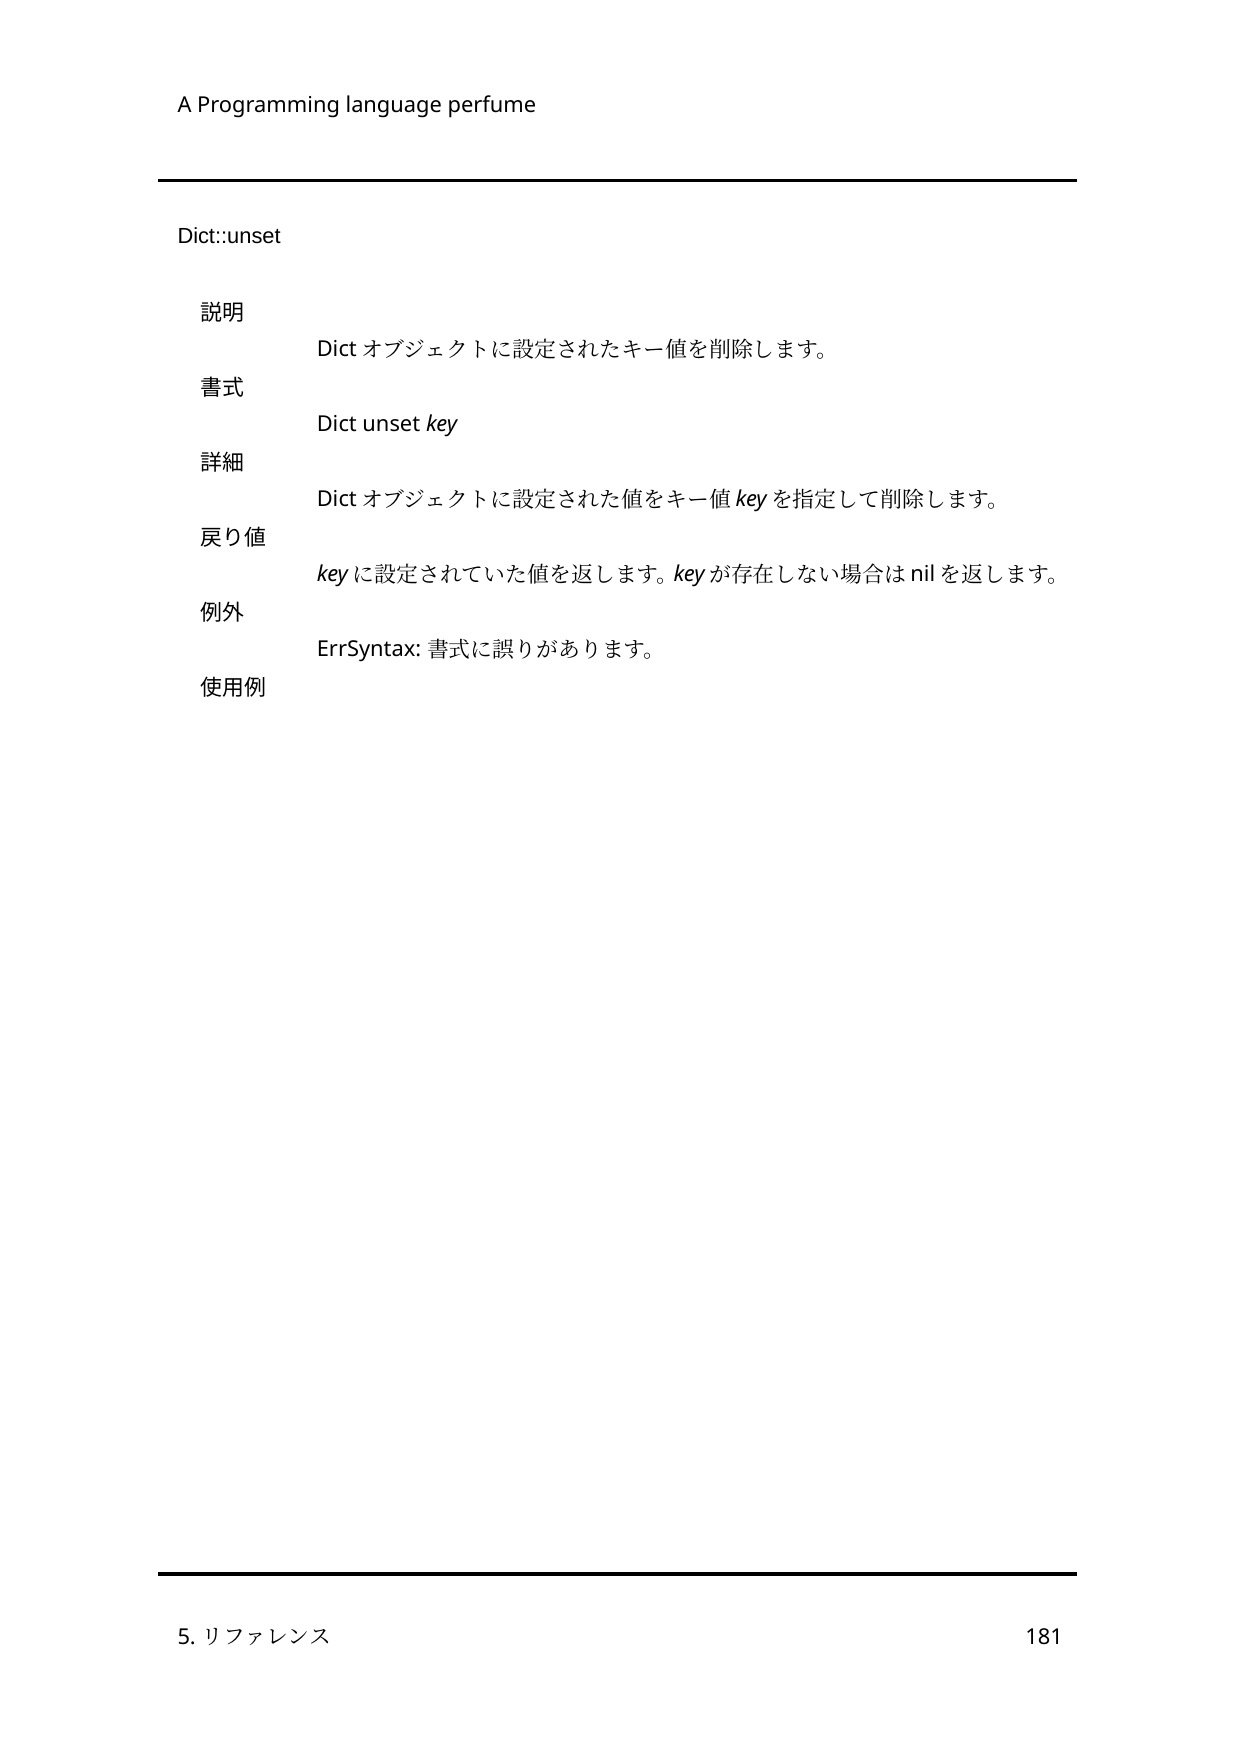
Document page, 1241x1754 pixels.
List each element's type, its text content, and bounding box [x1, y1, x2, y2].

table_cell 詳細 [200, 442, 317, 517]
table_cell 書式 [200, 367, 317, 442]
table_cell 戻り値 [200, 517, 317, 592]
table_cell keyに設定されていた値を返します。keyが存在しない場合はnilを返します。 [317, 517, 1063, 592]
table_cell 例外 [200, 592, 317, 667]
table_cell 使用例 [200, 667, 317, 742]
table_cell [317, 667, 1063, 742]
table_cell Dictオブジェクトに設定された値をキー値keyを指定して削除します。 [317, 442, 1063, 517]
table_cell ErrSyntax: 書式に誤りがあります。 [317, 592, 1063, 667]
subtitle Dict::unset [177, 217, 1063, 254]
table_header 説明 [200, 292, 317, 367]
table_cell Dict unset key [317, 367, 1063, 442]
table_header Dictオブジェクトに設定されたキー値を削除します。 [317, 292, 1063, 367]
